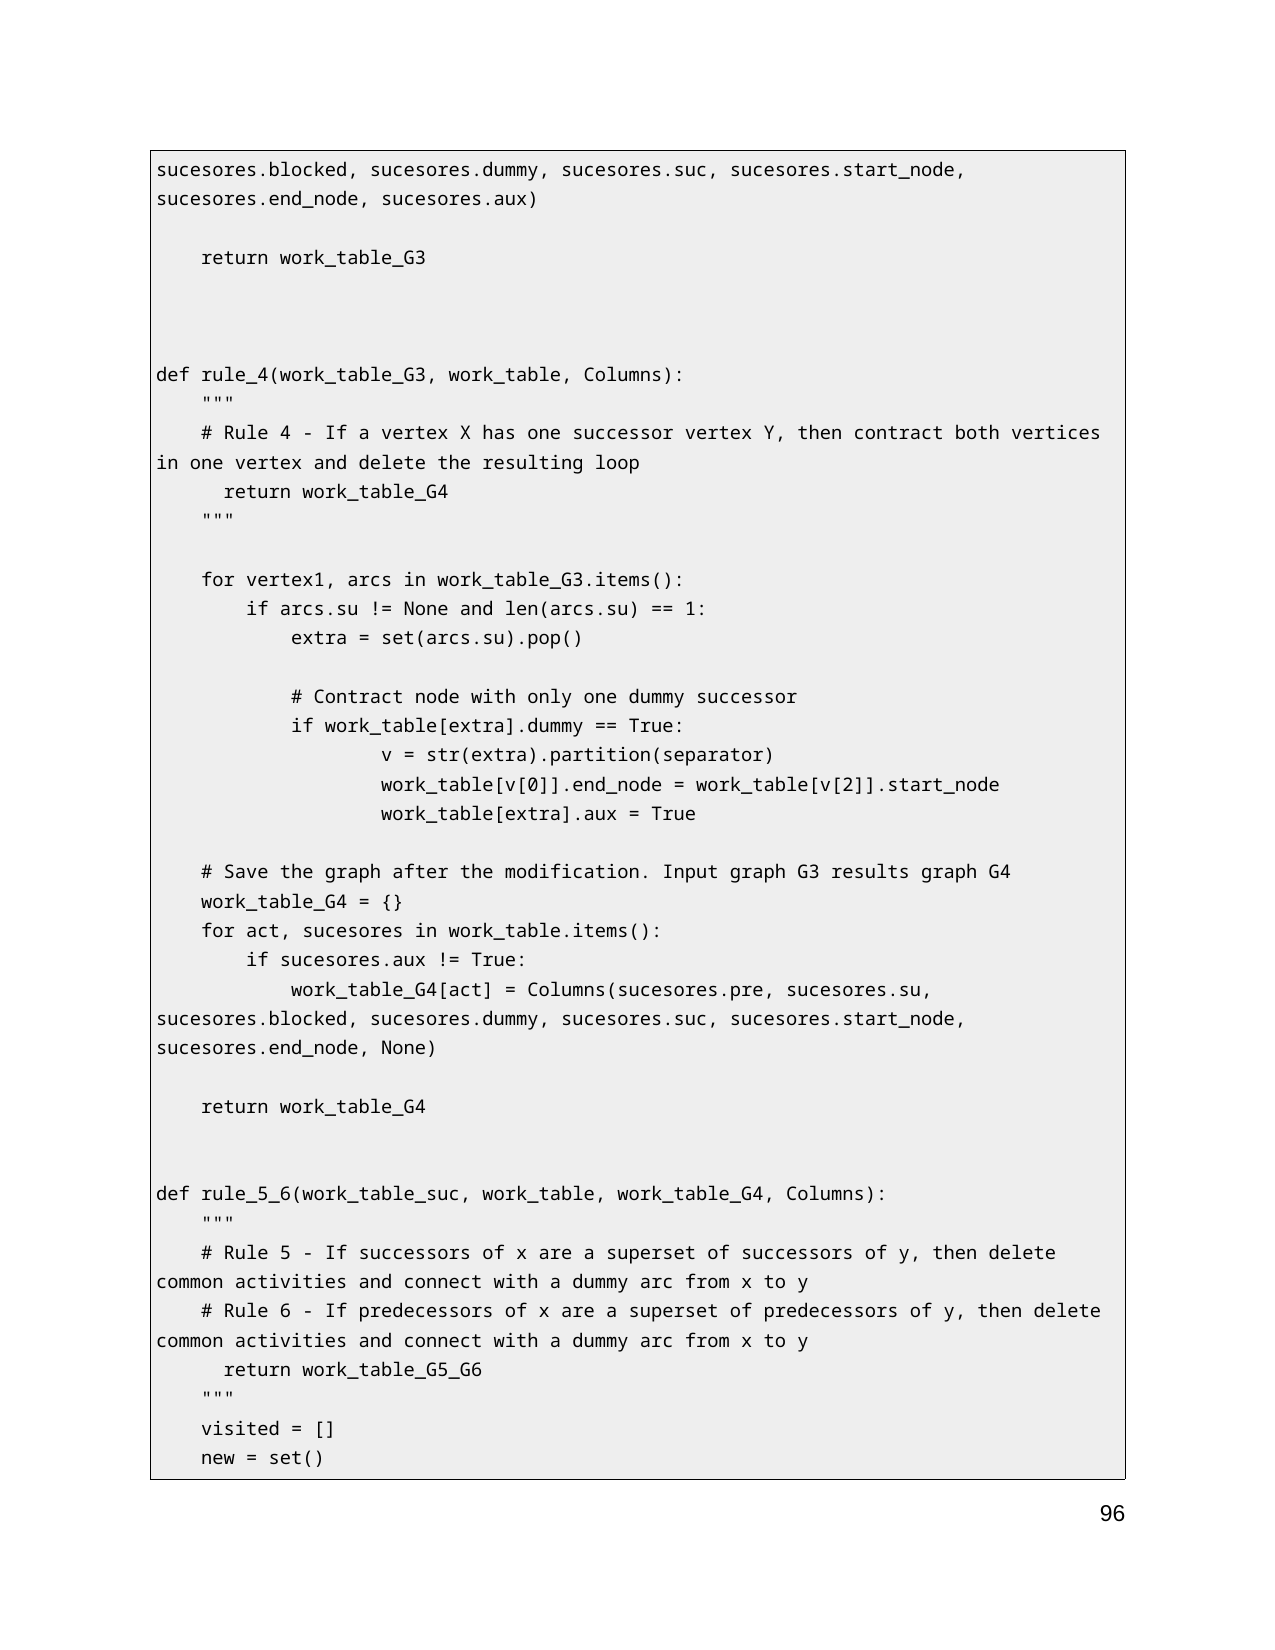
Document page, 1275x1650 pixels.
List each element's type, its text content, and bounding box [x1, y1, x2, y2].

table_header sucesores.blocked, sucesores.dummy, sucesores.suc, sucesores.start_node, sucesores.end_node, sucesores.aux) return work_table_G3 def rule_4(work_table_G3, work_table, Columns): """ # Rule 4 - If a vertex X has one successor vertex Y, then contract both vertices in one vertex and delete the resulting loop return work_table_G4 """ for vertex1, arcs in work_table_G3.items(): if arcs.su != None and len(arcs.su) == 1: extra = set(arcs.su).pop() # Contract node with only one dummy successor if work_table[extra].dummy == True: v = str(extra).partition(separator) work_table[v[0]].end_node = work_table[v[2]].start_node work_table[extra].aux = True # Save the graph after the modification. Input graph G3 results graph G4 work_table_G4 = {} for act, sucesores in work_table.items(): if sucesores.aux != True: work_table_G4[act] = Columns(sucesores.pre, sucesores.su, sucesores.blocked, sucesores.dummy, sucesores.suc, sucesores.start_node, sucesores.end_node, None) return work_table_G4 def rule_5_6(work_table_suc, work_table, work_table_G4, Columns): """ # Rule 5 - If successors of x are a superset of successors of y, then delete common activities and connect with a dummy arc from x to y # Rule 6 - If predecessors of x are a superset of predecessors of y, then delete common activities and connect with a dummy arc from x to y return work_table_G5_G6 """ visited = [] new = set() [151, 151, 1125, 1479]
